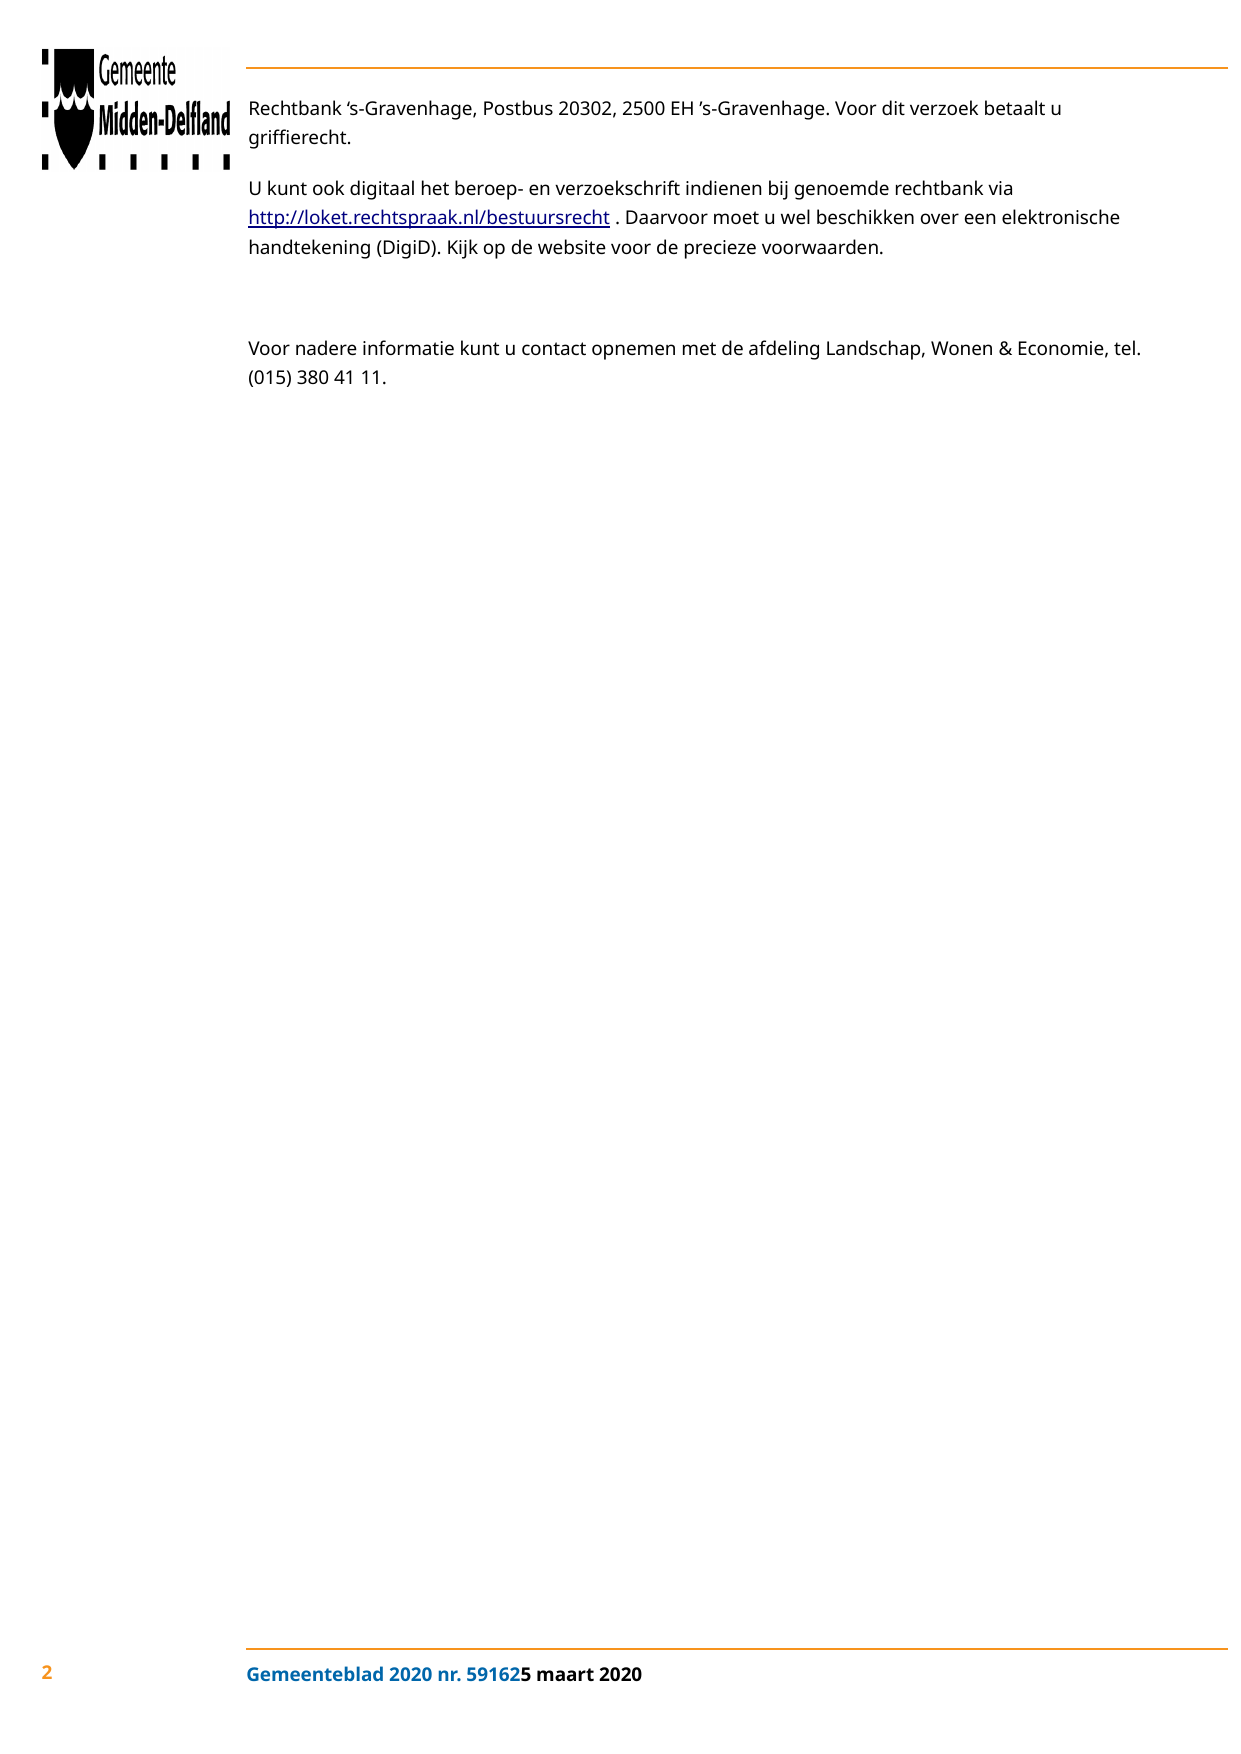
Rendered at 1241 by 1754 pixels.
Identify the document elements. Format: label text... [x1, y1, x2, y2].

text U kunt ook digitaal het beroep- en verzoekschrift indienen bij genoemde rechtbank via http://loket.rechtspraak.nl/bestuursrecht . Daarvoor moet u wel beschikken over een elektronische handtekening (DigiD). Kijk op de website voor de precieze voorwaarden. [248, 175, 1152, 260]
text Voor nadere informatie kunt u contact opnemen met de afdeling Landschap, Wonen & Economie, tel. (015) 380 41 11. [248, 335, 1152, 390]
text Rechtbank ‘s-Gravenhage, Postbus 20302, 2500 EH ’s-Gravenhage. Voor dit verzoek betaalt u griffierecht. [248, 95, 1152, 150]
picture [41, 47, 231, 172]
